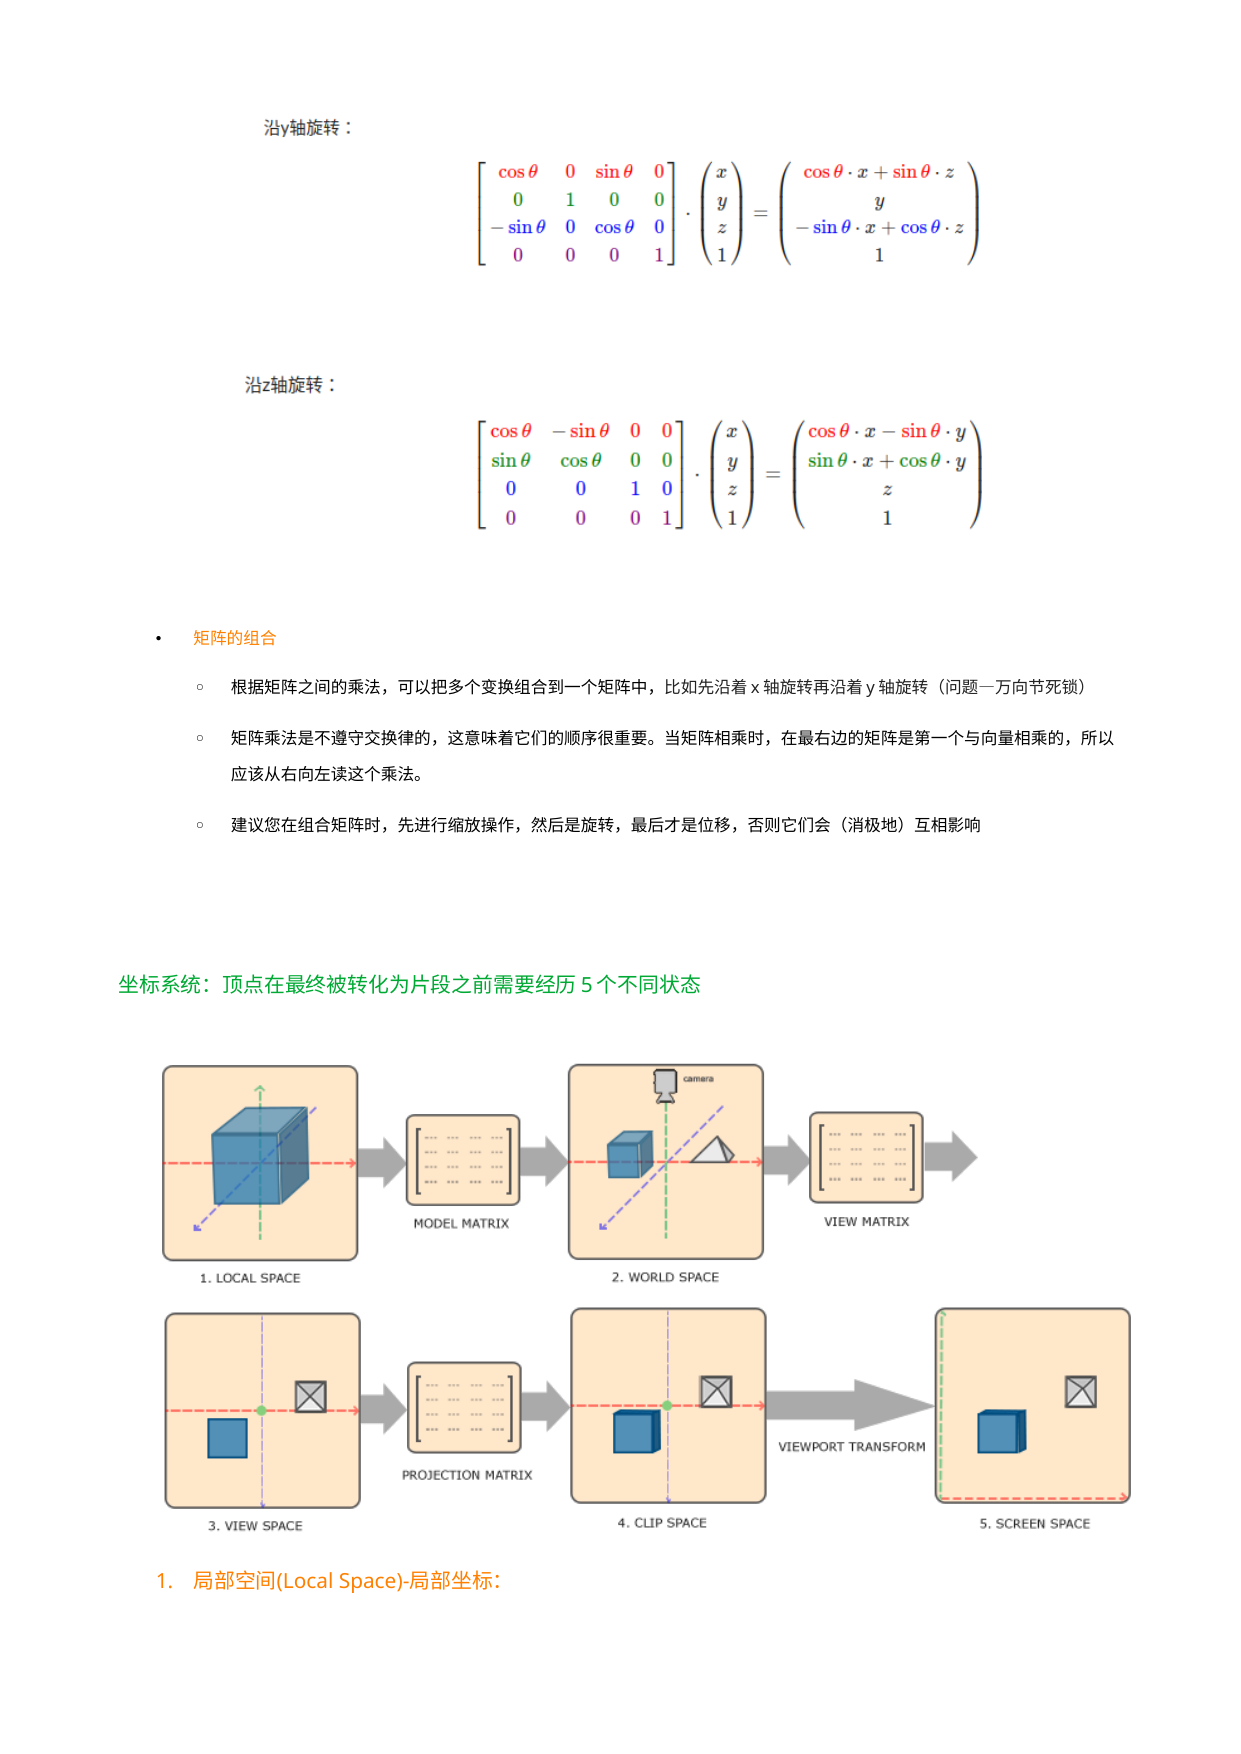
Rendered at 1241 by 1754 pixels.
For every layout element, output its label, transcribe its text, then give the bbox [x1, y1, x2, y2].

picture [146, 1054, 1151, 1549]
list 局部空间(Local Space)-局部坐标： [156, 1549, 1122, 1594]
subtitle 矩阵的组合 [156, 625, 1122, 649]
list 建议您在组合矩阵时，先进行缩放操作，然后是旋转，最后才是位移，否则它们会（消极地）互相影响 [193, 812, 1122, 836]
picture [230, 364, 1009, 539]
subtitle 坐标系统：顶点在最终被转化为片段之前需要经历5个不同状态 [118, 968, 1122, 998]
picture [244, 102, 999, 283]
list 根据矩阵之间的乘法，可以把多个变换组合到一个矩阵中，比如先沿着x轴旋转再沿着y轴旋转（问题—万向节死锁） [193, 674, 1122, 698]
list 矩阵乘法是不遵守交换律的，这意味着它们的顺序很重要。当矩阵相乘时，在最右边的矩阵是第一个与向量相乘的，所以应该从右向左读这个乘法。 [193, 725, 1122, 786]
